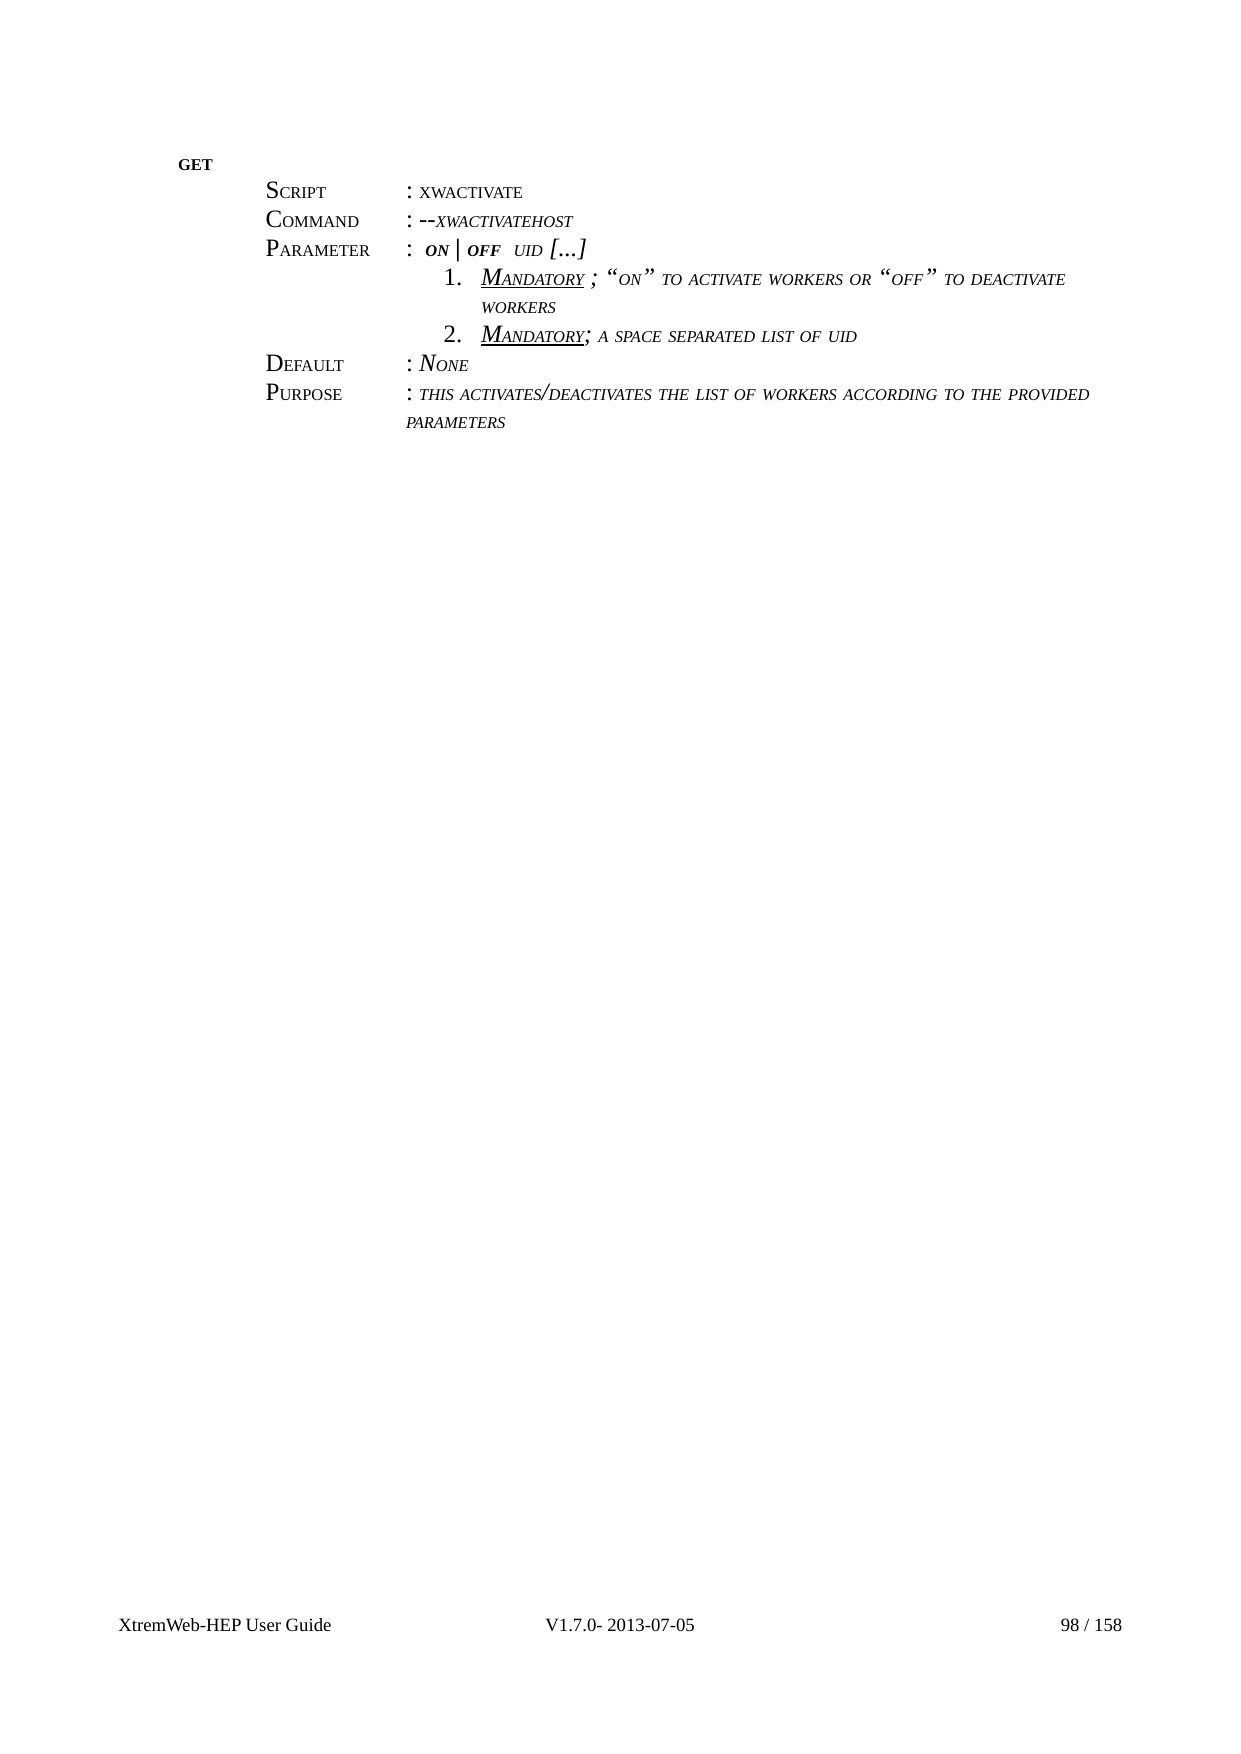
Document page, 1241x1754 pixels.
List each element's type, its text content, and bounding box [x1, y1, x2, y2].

text get [178, 147, 1122, 176]
list Mandatory ; “on” to activate workers or “off” to deactivate workers [443, 262, 1122, 319]
text Parameter : on | off uid [...] [265, 233, 1122, 262]
list Mandatory; a space separated list of uid [443, 319, 1122, 348]
text Command : --xwactivatehost [265, 204, 1122, 233]
text Default : None [265, 348, 1122, 377]
text Script : xwactivate [265, 176, 1122, 204]
text Purpose : this activates/deactivates the list of workers according to the provided parameters [265, 377, 1122, 434]
